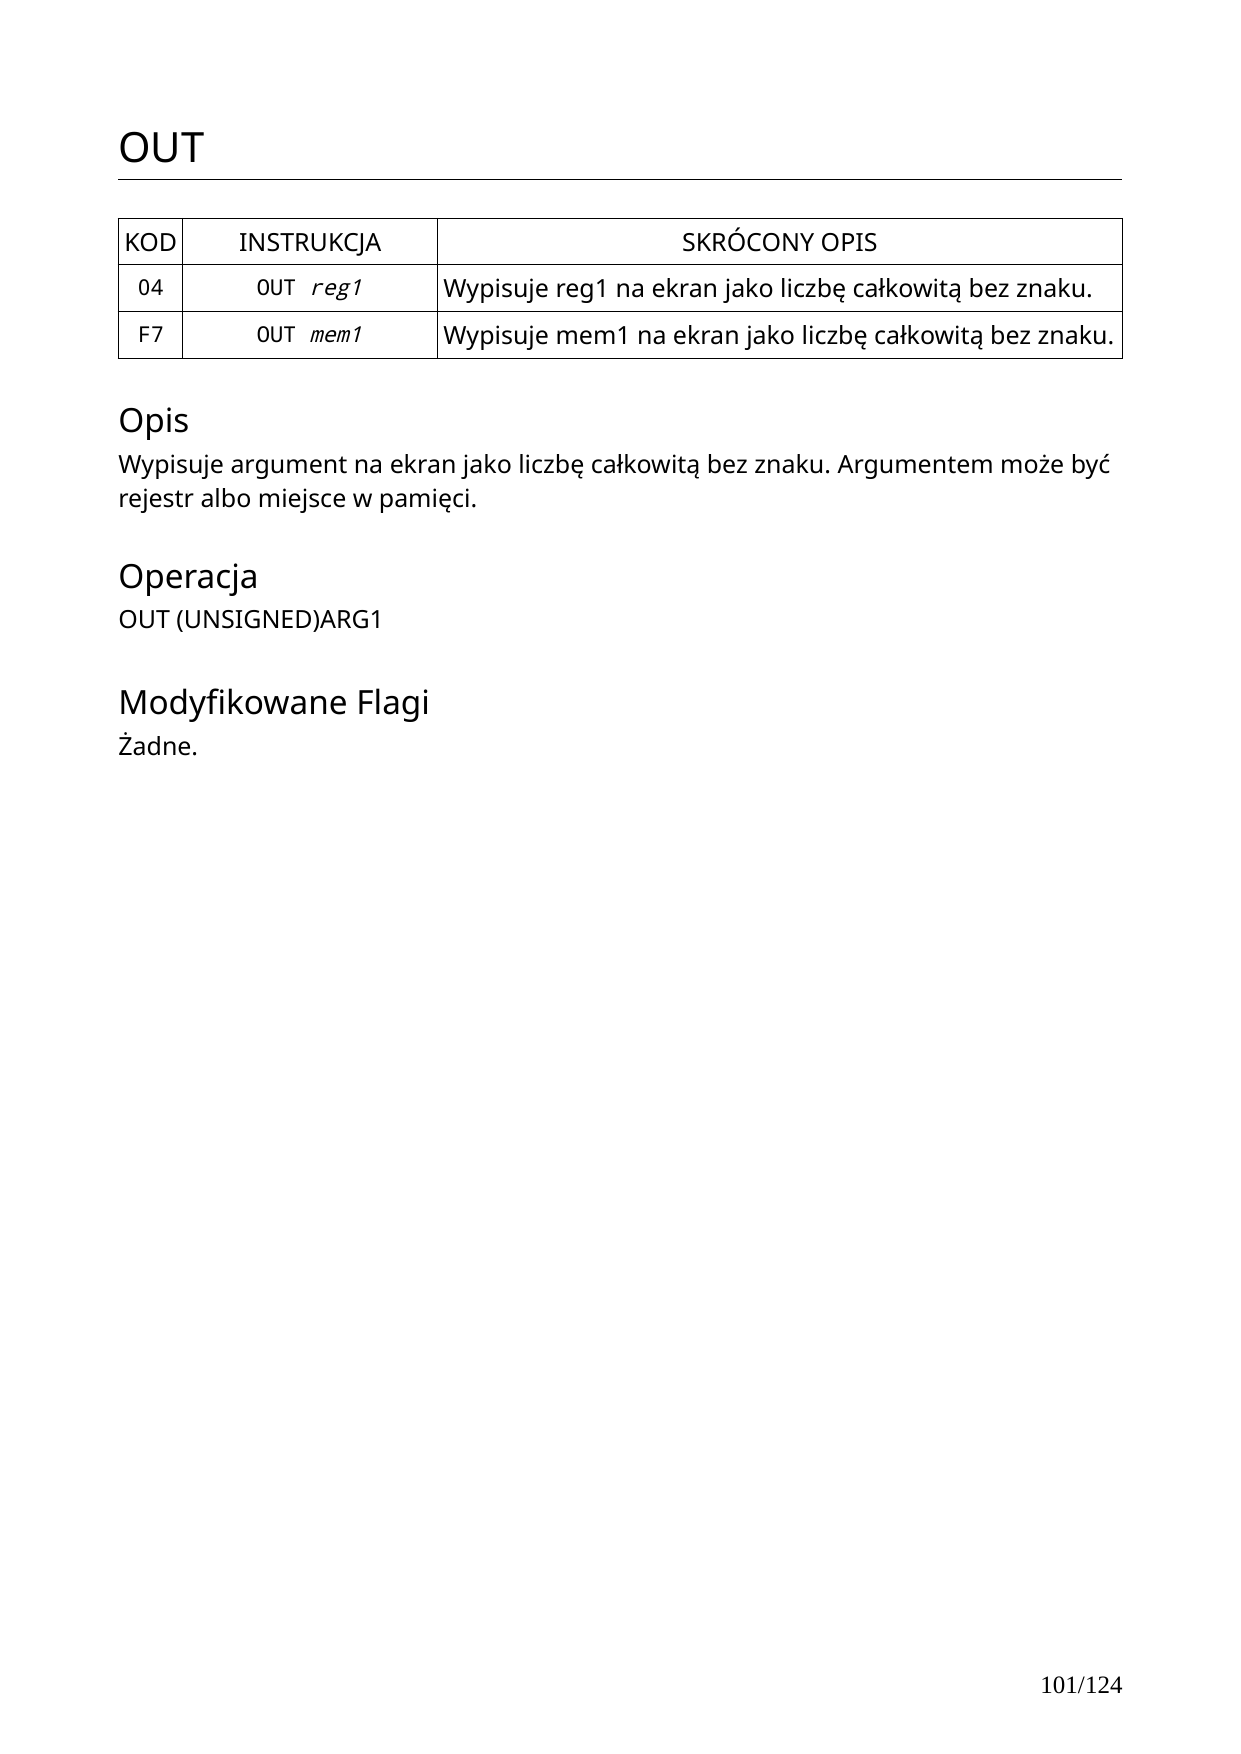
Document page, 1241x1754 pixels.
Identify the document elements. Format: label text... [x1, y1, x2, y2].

table_cell Wypisuje mem1 na ekran jako liczbę całkowitą bez znaku. [438, 312, 1122, 357]
table_header KOD [119, 219, 182, 264]
text OUT [118, 118, 1122, 179]
table_cell Wypisuje reg1 na ekran jako liczbę całkowitą bez znaku. [438, 265, 1122, 311]
text Opis [118, 397, 1122, 447]
text Żadne. [118, 729, 1122, 767]
table_header INSTRUKCJA [183, 219, 437, 264]
text OUT (UNSIGNED)ARG1 [118, 602, 1122, 641]
text Modyfikowane Flagi [118, 679, 1122, 729]
text Wypisuje argument na ekran jako liczbę całkowitą bez znaku. Argumentem może być rejestr albo miejsce w pamięci. [118, 447, 1122, 519]
table_cell 04 [119, 265, 182, 311]
text Operacja [118, 552, 1122, 602]
table_cell OUT reg1 [183, 265, 437, 311]
table_cell F7 [119, 312, 182, 357]
table_header SKRÓCONY OPIS [438, 219, 1122, 264]
table_cell OUT mem1 [183, 312, 437, 357]
